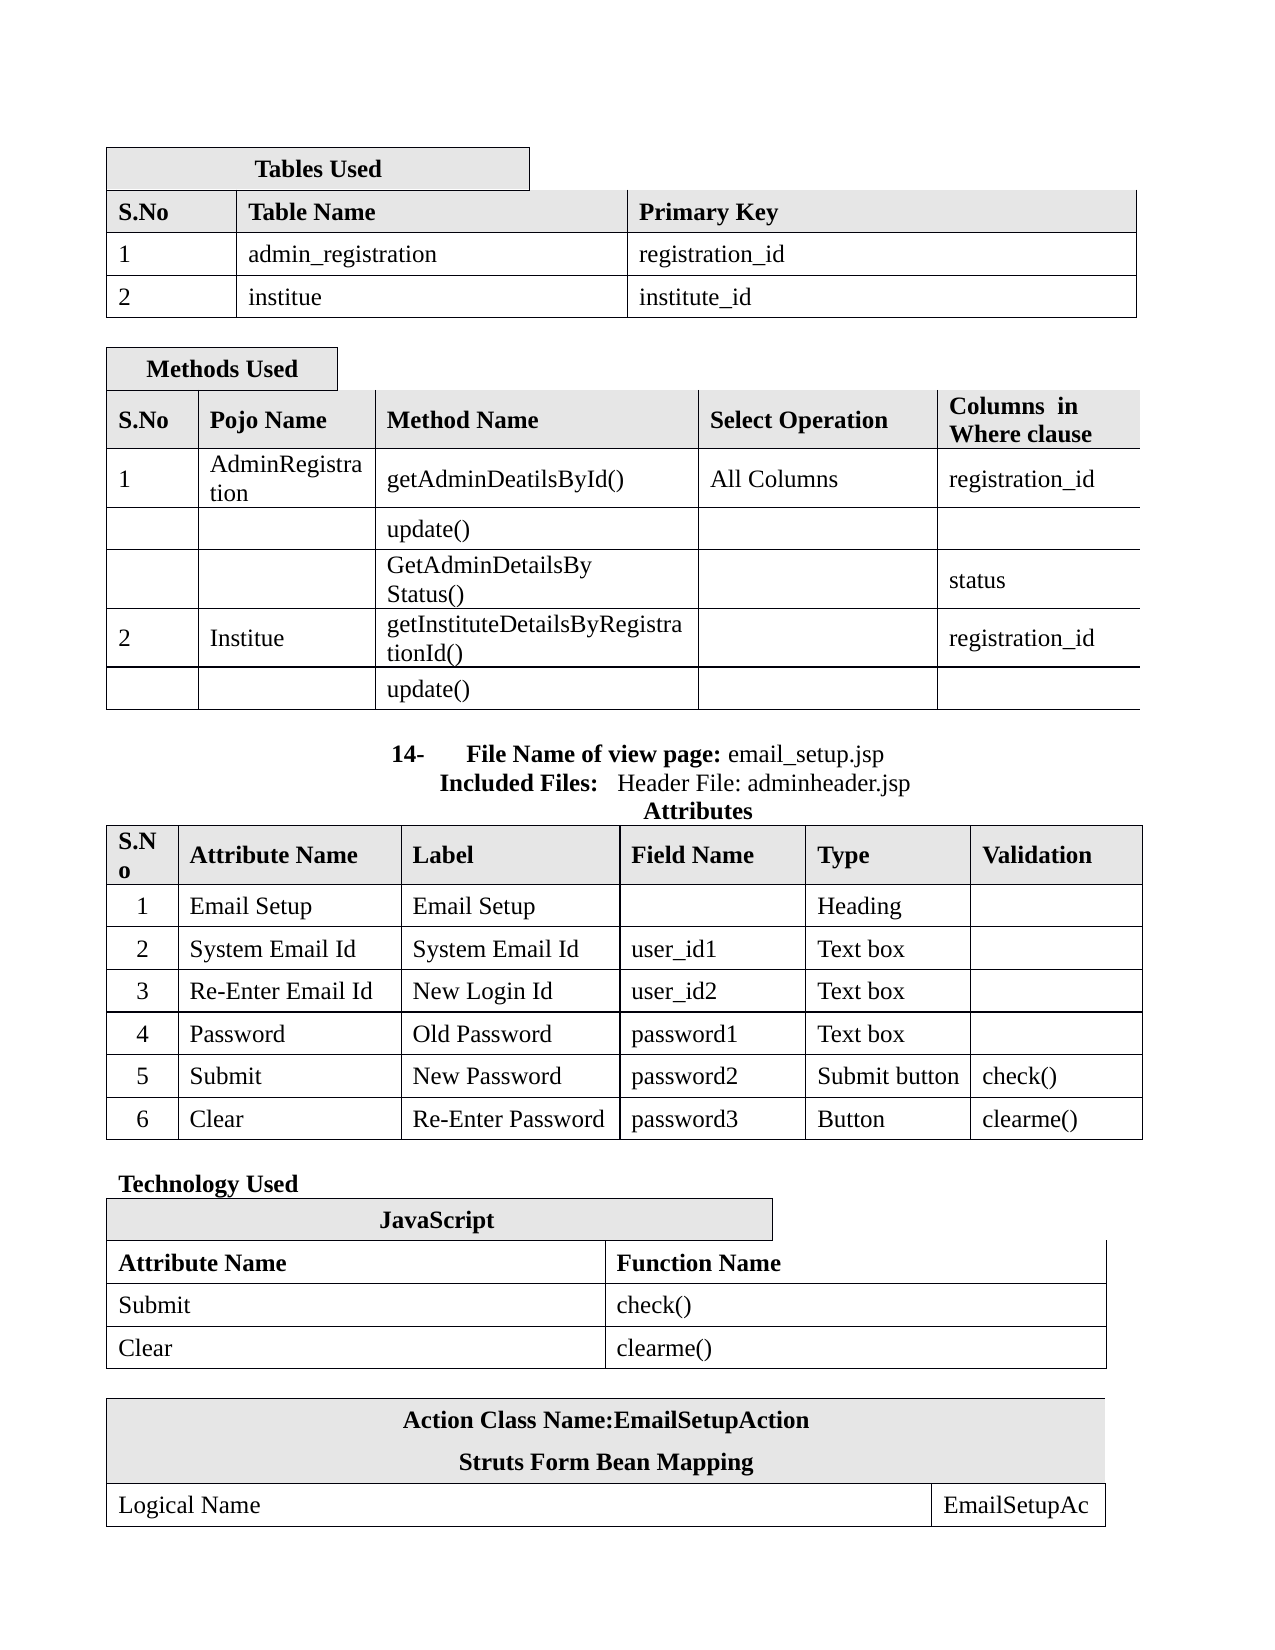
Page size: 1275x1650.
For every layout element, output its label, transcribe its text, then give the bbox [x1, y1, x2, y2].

table_cell S.No [107, 191, 236, 232]
table_header Label [402, 826, 619, 884]
table_cell [971, 1013, 1142, 1054]
table_cell clearme() [606, 1327, 1106, 1368]
table_cell Submit button [806, 1055, 970, 1097]
table_cell Submit [179, 1055, 401, 1097]
table_cell 4 [107, 1013, 178, 1054]
table_cell [971, 927, 1142, 969]
text 14- File Name of view page: email_setup.jsp [118, 739, 1157, 768]
table_cell check() [606, 1284, 1106, 1326]
table_cell status [938, 550, 1140, 608]
table_cell Email Setup [179, 885, 401, 926]
table_cell [699, 609, 937, 666]
table_cell System Email Id [402, 927, 619, 969]
table_cell Method Name [376, 390, 698, 448]
table_cell Logical Name [107, 1484, 931, 1526]
table_cell [107, 508, 198, 549]
table_cell All Columns [699, 449, 937, 507]
text Included Files: Header File: adminheader.jsp [118, 768, 1157, 796]
table_cell Struts Form Bean Mapping [107, 1441, 1105, 1483]
table_cell Password [179, 1013, 401, 1054]
table_cell password1 [621, 1013, 805, 1054]
table_header JavaScript [107, 1199, 772, 1240]
table_cell 1 [107, 885, 178, 926]
table_cell 1 [107, 449, 198, 507]
table_cell Heading [806, 885, 970, 926]
table_cell registration_id [938, 449, 1140, 507]
table_cell [971, 885, 1142, 926]
table_cell AdminRegistration [199, 449, 375, 507]
table_cell clearme() [971, 1098, 1142, 1139]
table_cell [699, 508, 937, 549]
table_cell check() [971, 1055, 1142, 1097]
table_cell getInstituteDetailsByRegistrationId() [376, 609, 698, 666]
table_cell update() [376, 668, 698, 709]
table_cell password3 [621, 1098, 805, 1139]
table_cell Submit [107, 1284, 605, 1326]
table_cell [199, 668, 375, 709]
table_cell Clear [107, 1327, 605, 1368]
table_cell update() [376, 508, 698, 549]
table_cell Text box [806, 927, 970, 969]
table_header Validation [971, 826, 1142, 884]
table_header Tables Used [107, 148, 529, 189]
table_cell institute_id [628, 276, 1136, 317]
table_cell EmailSetupAc [932, 1484, 1105, 1526]
table_cell getAdminDeatilsById() [376, 449, 698, 507]
table_cell System Email Id [179, 927, 401, 969]
table_cell 1 [107, 233, 236, 275]
table_cell user_id1 [621, 927, 805, 969]
table_cell password2 [621, 1055, 805, 1097]
table_cell [971, 970, 1142, 1011]
table_cell 2 [107, 927, 178, 969]
table_cell Clear [179, 1098, 401, 1139]
table_cell Text box [806, 970, 970, 1011]
table_cell registration_id [938, 609, 1140, 666]
table_header Methods Used [107, 348, 337, 390]
table_cell Institue [199, 609, 375, 666]
table_cell New Login Id [402, 970, 619, 1011]
table_cell Email Setup [402, 885, 619, 926]
table_header Attribute Name [179, 826, 401, 884]
table_cell Pojo Name [199, 390, 375, 448]
table_cell institue [237, 276, 627, 317]
table_cell Re-Enter Password [402, 1098, 619, 1139]
table_cell Table Name [237, 190, 627, 232]
text Technology Used [118, 1169, 1157, 1198]
table_cell [199, 550, 375, 608]
table_cell Attribute Name [107, 1241, 605, 1283]
table_cell S.No [107, 391, 198, 448]
table_cell 2 [107, 609, 198, 666]
table_cell Columns in Where clause [938, 390, 1140, 448]
table_cell [938, 668, 1140, 709]
table_cell Primary Key [628, 190, 1136, 232]
table_cell [621, 885, 805, 926]
table_cell Select Operation [699, 390, 937, 448]
table_cell [938, 508, 1140, 549]
table_cell New Password [402, 1055, 619, 1097]
table_cell 6 [107, 1098, 178, 1139]
table_cell [199, 508, 375, 549]
table_header S.No [107, 826, 178, 884]
table_cell Function Name [606, 1240, 1106, 1283]
table_cell 3 [107, 970, 178, 1011]
table_cell Button [806, 1098, 970, 1139]
table_cell [699, 668, 937, 709]
text Attributes [295, 796, 1157, 825]
table_header Type [806, 826, 970, 884]
table_cell user_id2 [621, 970, 805, 1011]
table_cell GetAdminDetailsBy Status() [376, 550, 698, 608]
table_header Field Name [621, 826, 805, 884]
table_header Action Class Name:EmailSetupAction [107, 1399, 1105, 1441]
table_cell Re-Enter Email Id [179, 970, 401, 1011]
table_cell [107, 550, 198, 608]
table_cell Text box [806, 1013, 970, 1054]
table_cell [107, 668, 198, 709]
table_cell admin_registration [237, 233, 627, 275]
table_cell registration_id [628, 233, 1136, 275]
table_cell 5 [107, 1055, 178, 1097]
table_cell [699, 550, 937, 608]
table_cell 2 [107, 276, 236, 317]
table_cell Old Password [402, 1013, 619, 1054]
